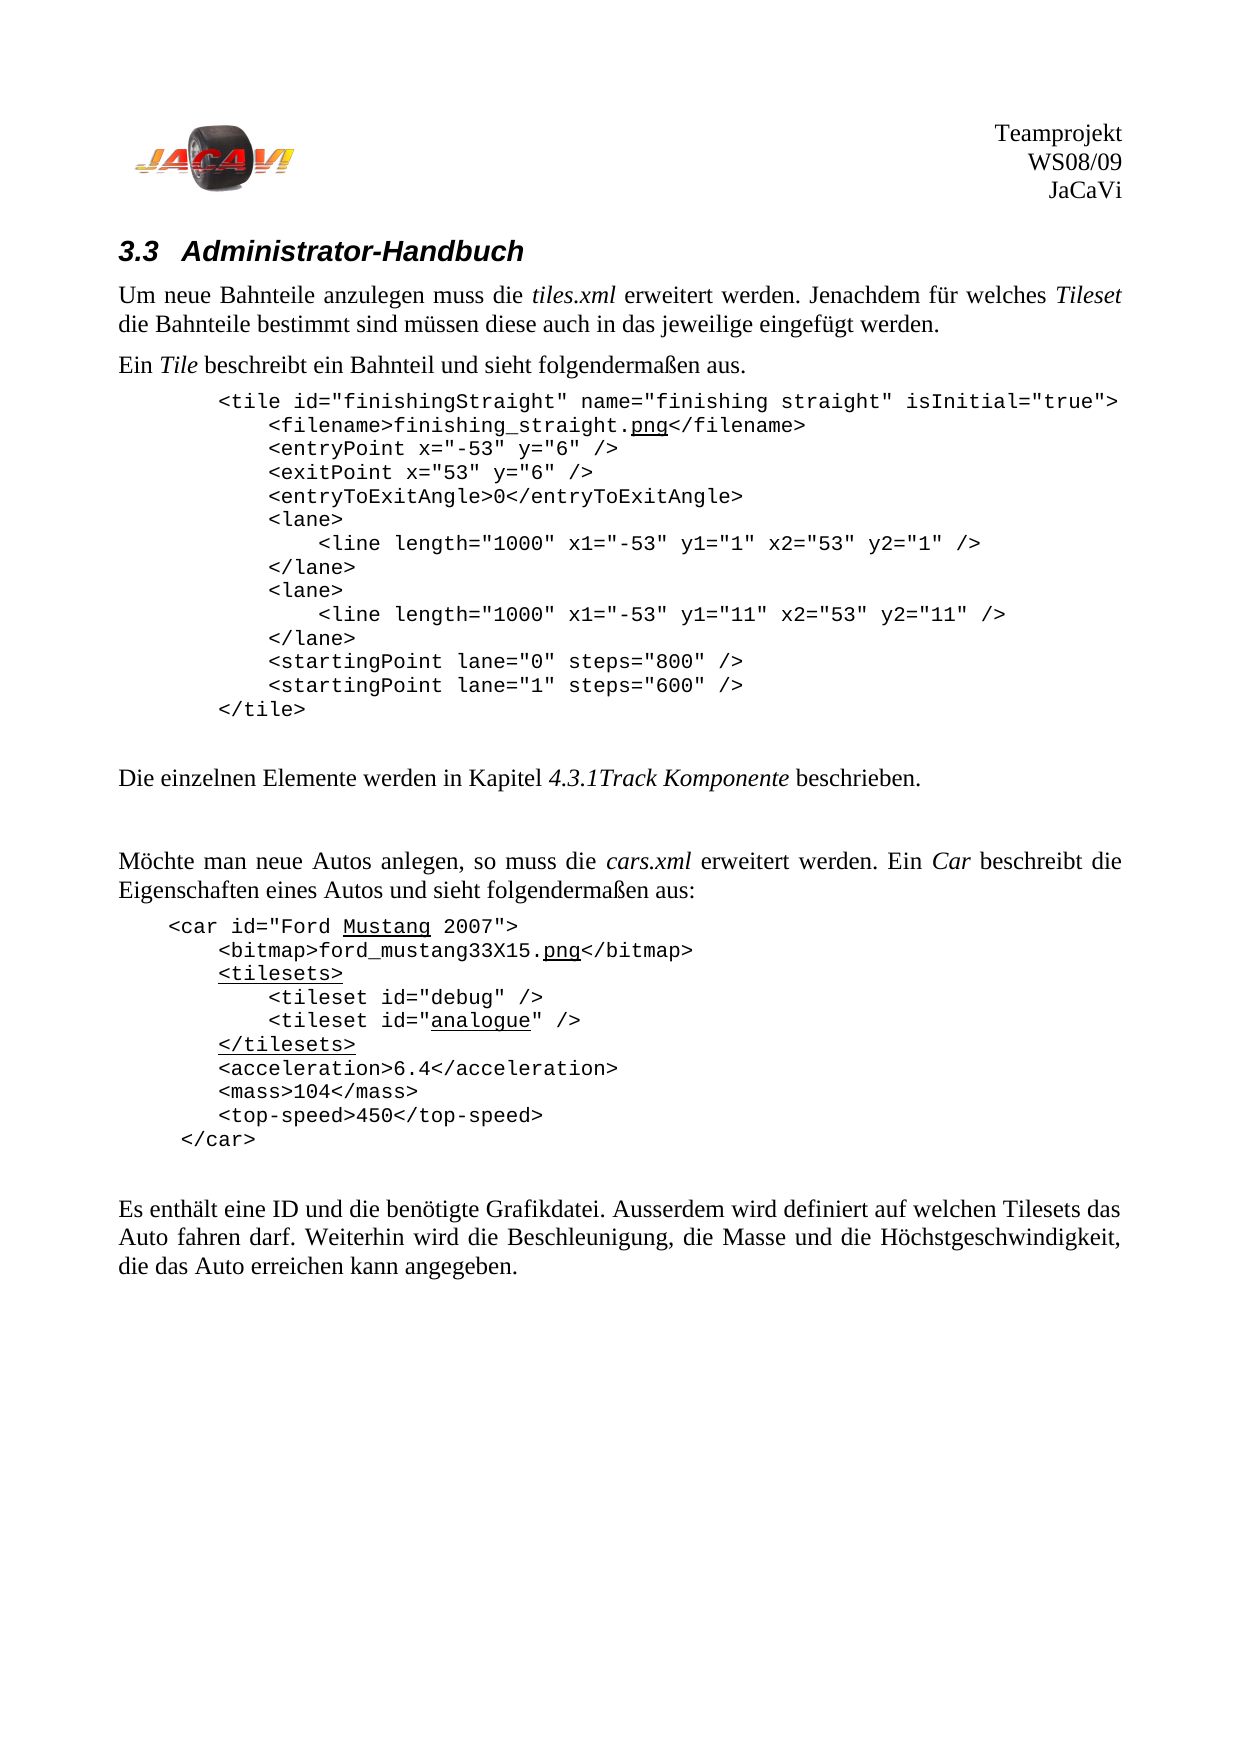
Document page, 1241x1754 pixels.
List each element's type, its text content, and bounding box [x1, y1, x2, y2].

text </lane> [118, 628, 1122, 651]
text </car> [118, 1129, 1122, 1152]
text </tilesets> [118, 1034, 1122, 1058]
text </tile> [118, 698, 1122, 722]
text <acceleration>6.4</acceleration> [118, 1058, 1122, 1081]
text <tile id="finishingStraight" name="finishing straight" isInitial="true"> [118, 391, 1122, 415]
text </lane> [118, 557, 1122, 580]
text <lane> [118, 580, 1122, 604]
text <mass>104</mass> [118, 1081, 1122, 1105]
text <startingPoint lane="1" steps="600" /> [118, 675, 1122, 698]
text <tilesets> [118, 963, 1122, 987]
text <tileset id="debug" /> [118, 987, 1122, 1011]
text <tileset id="analogue" /> [118, 1011, 1122, 1034]
text <lane> [118, 509, 1122, 533]
text <exitPoint x="53" y="6" /> [118, 462, 1122, 486]
text <filename>finishing_straight.png</filename> [118, 415, 1122, 438]
text <startingPoint lane="0" steps="800" /> [118, 651, 1122, 675]
subtitle Administrator-Handbuch [118, 234, 1122, 267]
text <bitmap>ford_mustang33X15.png</bitmap> [118, 939, 1122, 963]
text <car id="Ford Mustang 2007"> [118, 916, 1122, 939]
text <line length="1000" x1="-53" y1="11" x2="53" y2="11" /> [118, 604, 1122, 628]
text <entryPoint x="-53" y="6" /> [118, 438, 1122, 462]
text <top-speed>450</top-speed> [118, 1105, 1122, 1129]
picture [128, 120, 307, 195]
text Die einzelnen Elemente werden in Kapitel 4.3.1Track Komponente beschrieben. [118, 763, 1122, 792]
text Ein Tile beschreibt ein Bahnteil und sieht folgendermaßen aus. [118, 350, 1122, 379]
text Um neue Bahnteile anzulegen muss die tiles.xml erweitert werden. Jenachdem für welches Tileset die Bahnteile bestimmt sind müssen diese auch in das jeweilige eingefügt werden. [118, 280, 1122, 337]
text Es enthält eine ID und die benötigte Grafikdatei. Ausserdem wird definiert auf welchen Tilesets das Auto fahren darf. Weiterhin wird die Beschleunigung, die Masse und die Höchstgeschwindigkeit, die das Auto erreichen kann angegeben. [118, 1194, 1122, 1280]
text <entryToExitAngle>0</entryToExitAngle> [118, 486, 1122, 509]
text Möchte man neue Autos anlegen, so muss die cars.xml erweitert werden. Ein Car beschreibt die Eigenschaften eines Autos und sieht folgendermaßen aus: [118, 846, 1122, 903]
text <line length="1000" x1="-53" y1="1" x2="53" y2="1" /> [118, 533, 1122, 557]
